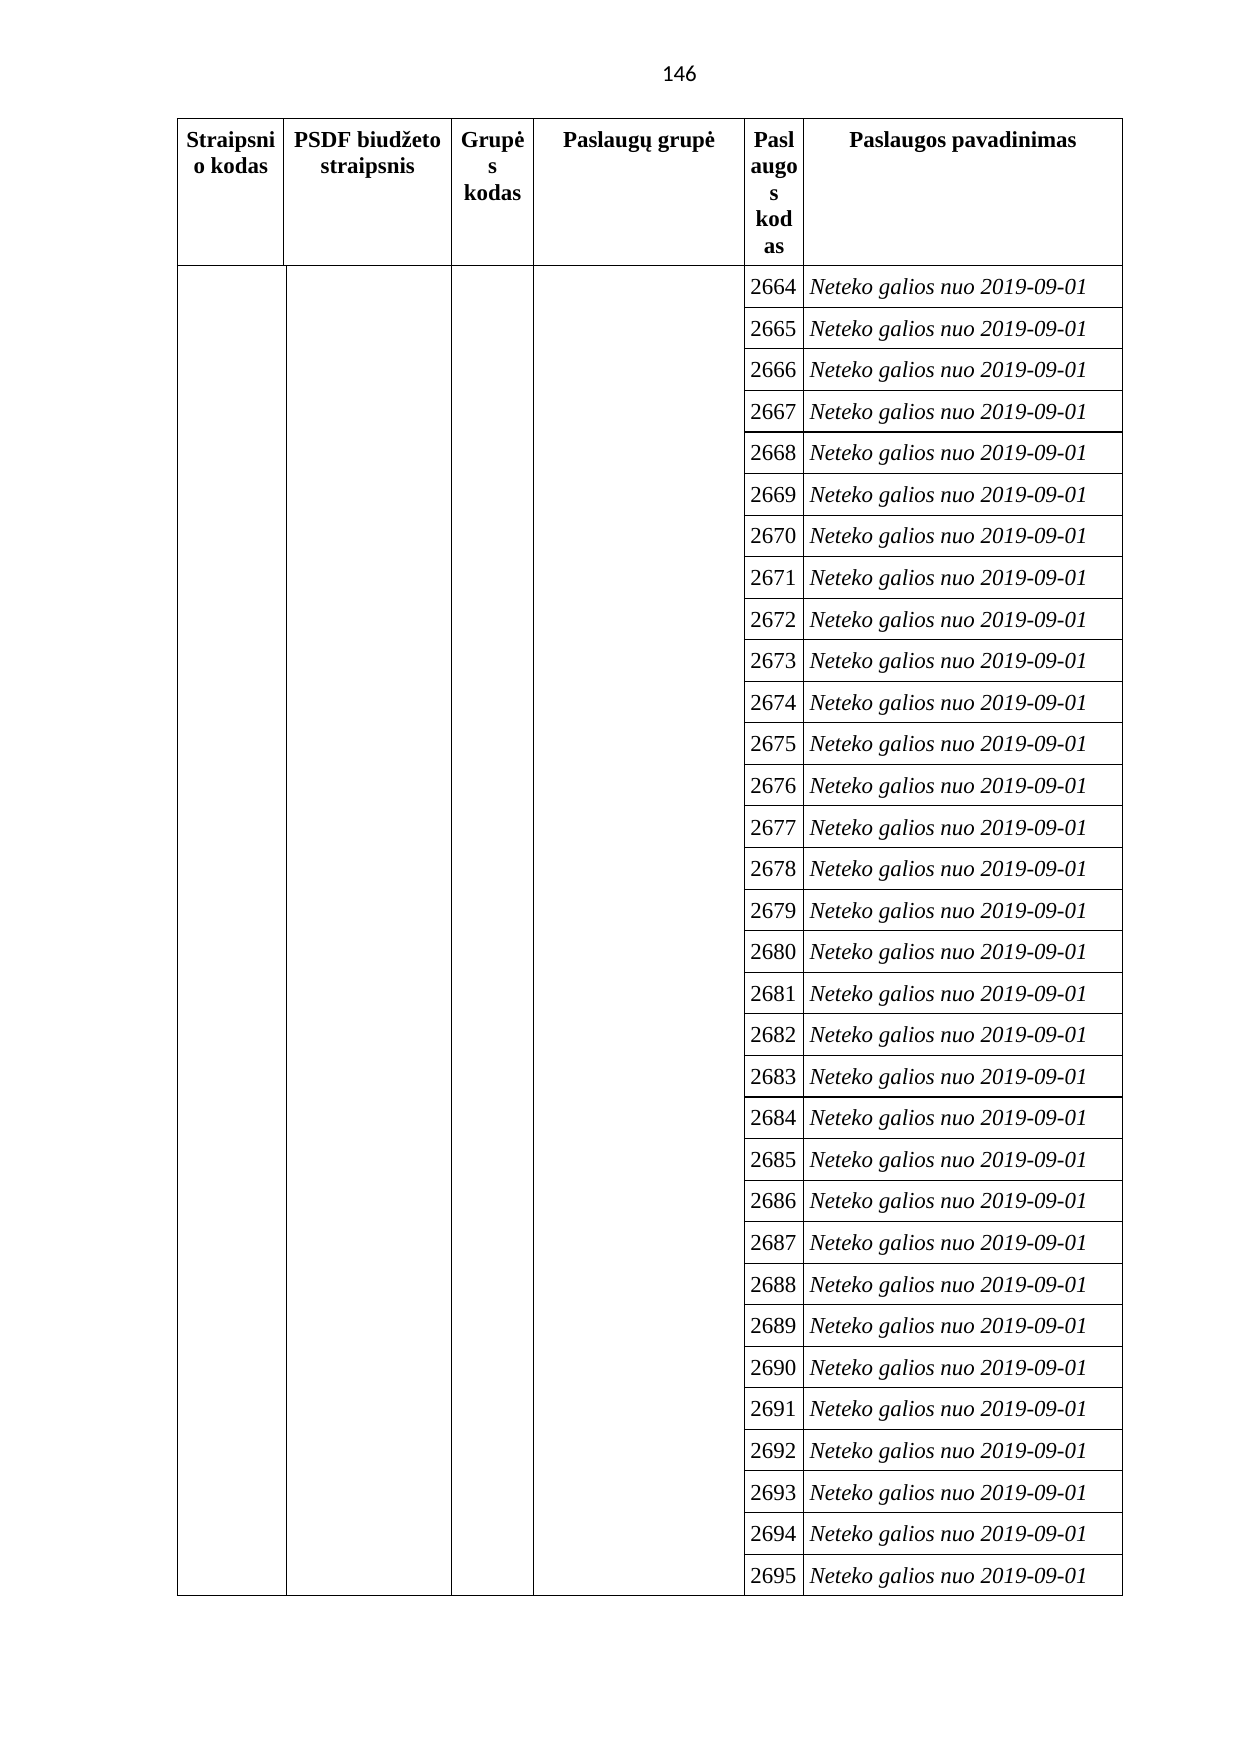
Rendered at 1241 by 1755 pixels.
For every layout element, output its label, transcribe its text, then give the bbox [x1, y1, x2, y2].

table_cell [287, 764, 451, 805]
table_cell [534, 390, 744, 431]
table_header Paslaugų grupė [534, 119, 744, 265]
table_cell [534, 1304, 744, 1346]
table_cell [287, 1554, 451, 1595]
table_cell [178, 1221, 286, 1263]
table_cell [178, 473, 286, 514]
table_cell [287, 930, 451, 972]
table_cell Neteko galios nuo 2019-09-01 [804, 349, 1122, 390]
table_cell [178, 681, 286, 722]
table_cell [287, 1429, 451, 1470]
table_cell Neteko galios nuo 2019-09-01 [804, 474, 1122, 514]
table_cell [287, 805, 451, 847]
table_cell [534, 1470, 744, 1512]
table_cell [287, 889, 451, 930]
table_cell [178, 847, 286, 888]
table_cell [534, 805, 744, 847]
table_cell [534, 972, 744, 1013]
table_cell [287, 390, 451, 431]
table_cell [534, 1429, 744, 1470]
table_cell [178, 930, 286, 972]
table_cell [178, 889, 286, 930]
table_cell [178, 1346, 286, 1387]
table_cell [287, 1138, 451, 1179]
table_cell [452, 805, 533, 847]
table_cell [452, 390, 533, 431]
table_cell [287, 348, 451, 390]
table_cell [452, 1346, 533, 1387]
table_cell Neteko galios nuo 2019-09-01 [804, 1471, 1122, 1512]
table_cell [178, 515, 286, 556]
table_cell [534, 307, 744, 348]
table_cell 2668 [745, 433, 803, 473]
table_cell 2687 [745, 1222, 803, 1263]
table_cell [287, 722, 451, 764]
table_cell 2684 [745, 1098, 803, 1138]
table_cell [178, 307, 286, 348]
table_cell Neteko galios nuo 2019-09-01 [804, 1555, 1122, 1595]
table_cell [452, 639, 533, 681]
table_cell Neteko galios nuo 2019-09-01 [804, 1139, 1122, 1179]
table_cell [287, 681, 451, 722]
table_cell 2691 [745, 1388, 803, 1429]
table_cell [452, 1013, 533, 1055]
table_cell 2670 [745, 516, 803, 556]
table_cell [534, 1096, 744, 1138]
table_cell Neteko galios nuo 2019-09-01 [804, 1222, 1122, 1263]
table_cell [178, 805, 286, 847]
table_cell [452, 266, 533, 307]
table_cell Neteko galios nuo 2019-09-01 [804, 1430, 1122, 1470]
table_cell [178, 639, 286, 681]
table_cell [534, 598, 744, 639]
table_cell 2694 [745, 1513, 803, 1553]
table_cell 2682 [745, 1014, 803, 1055]
table_cell [178, 1429, 286, 1470]
table_cell [534, 515, 744, 556]
table_cell [287, 598, 451, 639]
table_cell 2693 [745, 1471, 803, 1512]
table_cell [534, 473, 744, 514]
table_cell [287, 1055, 451, 1096]
table_cell [178, 722, 286, 764]
table_cell 2669 [745, 474, 803, 514]
table_cell [287, 515, 451, 556]
table_cell 2679 [745, 890, 803, 930]
table_cell 2692 [745, 1430, 803, 1470]
table_cell [178, 266, 286, 307]
table_cell [534, 1138, 744, 1179]
table_cell [452, 930, 533, 972]
table_cell [287, 266, 451, 307]
table_cell [287, 1180, 451, 1221]
table_cell [534, 556, 744, 598]
table_cell Neteko galios nuo 2019-09-01 [804, 682, 1122, 722]
table_cell [534, 1263, 744, 1304]
table_cell [452, 431, 533, 473]
table_cell [178, 1470, 286, 1512]
table_cell [534, 1055, 744, 1096]
table_cell [452, 1470, 533, 1512]
table_cell 2683 [745, 1056, 803, 1096]
table_cell [452, 598, 533, 639]
table_cell Neteko galios nuo 2019-09-01 [804, 931, 1122, 972]
table_cell [178, 1387, 286, 1429]
table_cell [178, 556, 286, 598]
table_cell 2680 [745, 931, 803, 972]
table_cell [287, 1512, 451, 1553]
table_cell [534, 1221, 744, 1263]
table_cell 2665 [745, 308, 803, 348]
table_cell 2676 [745, 765, 803, 805]
table_cell [452, 972, 533, 1013]
table_header Paslaugos pavadinimas [804, 119, 1122, 265]
table_cell [178, 390, 286, 431]
table_cell Neteko galios nuo 2019-09-01 [804, 640, 1122, 681]
table_cell [287, 1346, 451, 1387]
table_cell [534, 889, 744, 930]
table_cell 2681 [745, 973, 803, 1013]
table_cell 2672 [745, 599, 803, 639]
table_header Straipsnio kodas [178, 119, 283, 265]
table_cell Neteko galios nuo 2019-09-01 [804, 1513, 1122, 1553]
table_cell [452, 889, 533, 930]
table_cell Neteko galios nuo 2019-09-01 [804, 848, 1122, 888]
table_header Grupės kodas [452, 119, 533, 265]
table_cell [452, 764, 533, 805]
table_cell [452, 1055, 533, 1096]
table_cell [452, 1138, 533, 1179]
table_cell [287, 847, 451, 888]
table_cell [534, 1512, 744, 1553]
table_cell [178, 431, 286, 473]
table_cell Neteko galios nuo 2019-09-01 [804, 1347, 1122, 1387]
table_cell 2677 [745, 806, 803, 847]
table_cell [452, 681, 533, 722]
table_cell [178, 1180, 286, 1221]
table_cell [178, 764, 286, 805]
table_cell [287, 1470, 451, 1512]
table_cell [178, 1138, 286, 1179]
table_cell Neteko galios nuo 2019-09-01 [804, 1181, 1122, 1221]
table_cell Neteko galios nuo 2019-09-01 [804, 765, 1122, 805]
table_cell [178, 1512, 286, 1553]
table_cell [534, 639, 744, 681]
table_cell 2678 [745, 848, 803, 888]
table_cell 2688 [745, 1264, 803, 1304]
table_cell Neteko galios nuo 2019-09-01 [804, 599, 1122, 639]
table_cell Neteko galios nuo 2019-09-01 [804, 973, 1122, 1013]
table_cell Neteko galios nuo 2019-09-01 [804, 391, 1122, 431]
table_cell [287, 1096, 451, 1138]
table_cell [534, 930, 744, 972]
table_cell [452, 1221, 533, 1263]
table_cell [534, 1180, 744, 1221]
table_cell Neteko galios nuo 2019-09-01 [804, 1264, 1122, 1304]
table_cell [452, 1429, 533, 1470]
table_cell Neteko galios nuo 2019-09-01 [804, 516, 1122, 556]
table_cell Neteko galios nuo 2019-09-01 [804, 806, 1122, 847]
table_cell Neteko galios nuo 2019-09-01 [804, 433, 1122, 473]
table_cell [178, 1013, 286, 1055]
table_cell [452, 847, 533, 888]
table_cell Neteko galios nuo 2019-09-01 [804, 1388, 1122, 1429]
table_cell [287, 639, 451, 681]
table_cell [534, 722, 744, 764]
table_cell 2695 [745, 1555, 803, 1595]
table_cell [178, 1263, 286, 1304]
table_cell 2689 [745, 1305, 803, 1346]
table_cell Neteko galios nuo 2019-09-01 [804, 557, 1122, 598]
table_cell [287, 1263, 451, 1304]
table_cell Neteko galios nuo 2019-09-01 [804, 1098, 1122, 1138]
table_cell Neteko galios nuo 2019-09-01 [804, 890, 1122, 930]
table_cell [178, 1304, 286, 1346]
table_cell [452, 1512, 533, 1553]
table_cell [534, 681, 744, 722]
table_header Paslaugos kodas [745, 119, 803, 265]
table_cell Neteko galios nuo 2019-09-01 [804, 1305, 1122, 1346]
table_cell [452, 1387, 533, 1429]
table_header PSDF biudžeto straipsnis [284, 119, 451, 265]
table_cell [287, 473, 451, 514]
table_cell [452, 556, 533, 598]
table_cell [178, 348, 286, 390]
table_cell [534, 764, 744, 805]
table_cell Neteko galios nuo 2019-09-01 [804, 308, 1122, 348]
table_cell [534, 1554, 744, 1595]
table_cell 2667 [745, 391, 803, 431]
table_cell 2675 [745, 723, 803, 764]
table_cell Neteko galios nuo 2019-09-01 [804, 266, 1122, 307]
table_cell [452, 1096, 533, 1138]
table_cell Neteko galios nuo 2019-09-01 [804, 1056, 1122, 1096]
table_cell [452, 473, 533, 514]
table_cell 2666 [745, 349, 803, 390]
table_cell [287, 1221, 451, 1263]
table_cell [534, 266, 744, 307]
table_cell [287, 1304, 451, 1346]
table_cell [287, 307, 451, 348]
table_cell [452, 307, 533, 348]
table_cell [452, 1554, 533, 1595]
table_cell [534, 348, 744, 390]
table_cell 2685 [745, 1139, 803, 1179]
table_cell [452, 1180, 533, 1221]
table_cell [178, 1096, 286, 1138]
table_cell Neteko galios nuo 2019-09-01 [804, 723, 1122, 764]
table_cell [452, 348, 533, 390]
table_cell [178, 1055, 286, 1096]
table_cell [287, 556, 451, 598]
table_cell [534, 1013, 744, 1055]
table_cell [534, 847, 744, 888]
table_cell [287, 431, 451, 473]
table_cell Neteko galios nuo 2019-09-01 [804, 1014, 1122, 1055]
table_cell [287, 972, 451, 1013]
table_cell 2686 [745, 1181, 803, 1221]
table_cell [287, 1013, 451, 1055]
table_cell [452, 1304, 533, 1346]
table_cell [452, 515, 533, 556]
table_cell [534, 1346, 744, 1387]
table_cell [534, 431, 744, 473]
table_cell [178, 972, 286, 1013]
table_cell [534, 1387, 744, 1429]
table_cell 2673 [745, 640, 803, 681]
table_cell [452, 1263, 533, 1304]
table_cell 2674 [745, 682, 803, 722]
table_cell [287, 1387, 451, 1429]
table_cell 2690 [745, 1347, 803, 1387]
table_cell [452, 722, 533, 764]
table_cell [178, 1554, 286, 1595]
table_cell 2671 [745, 557, 803, 598]
table_cell [178, 598, 286, 639]
table_cell 2664 [745, 266, 803, 307]
